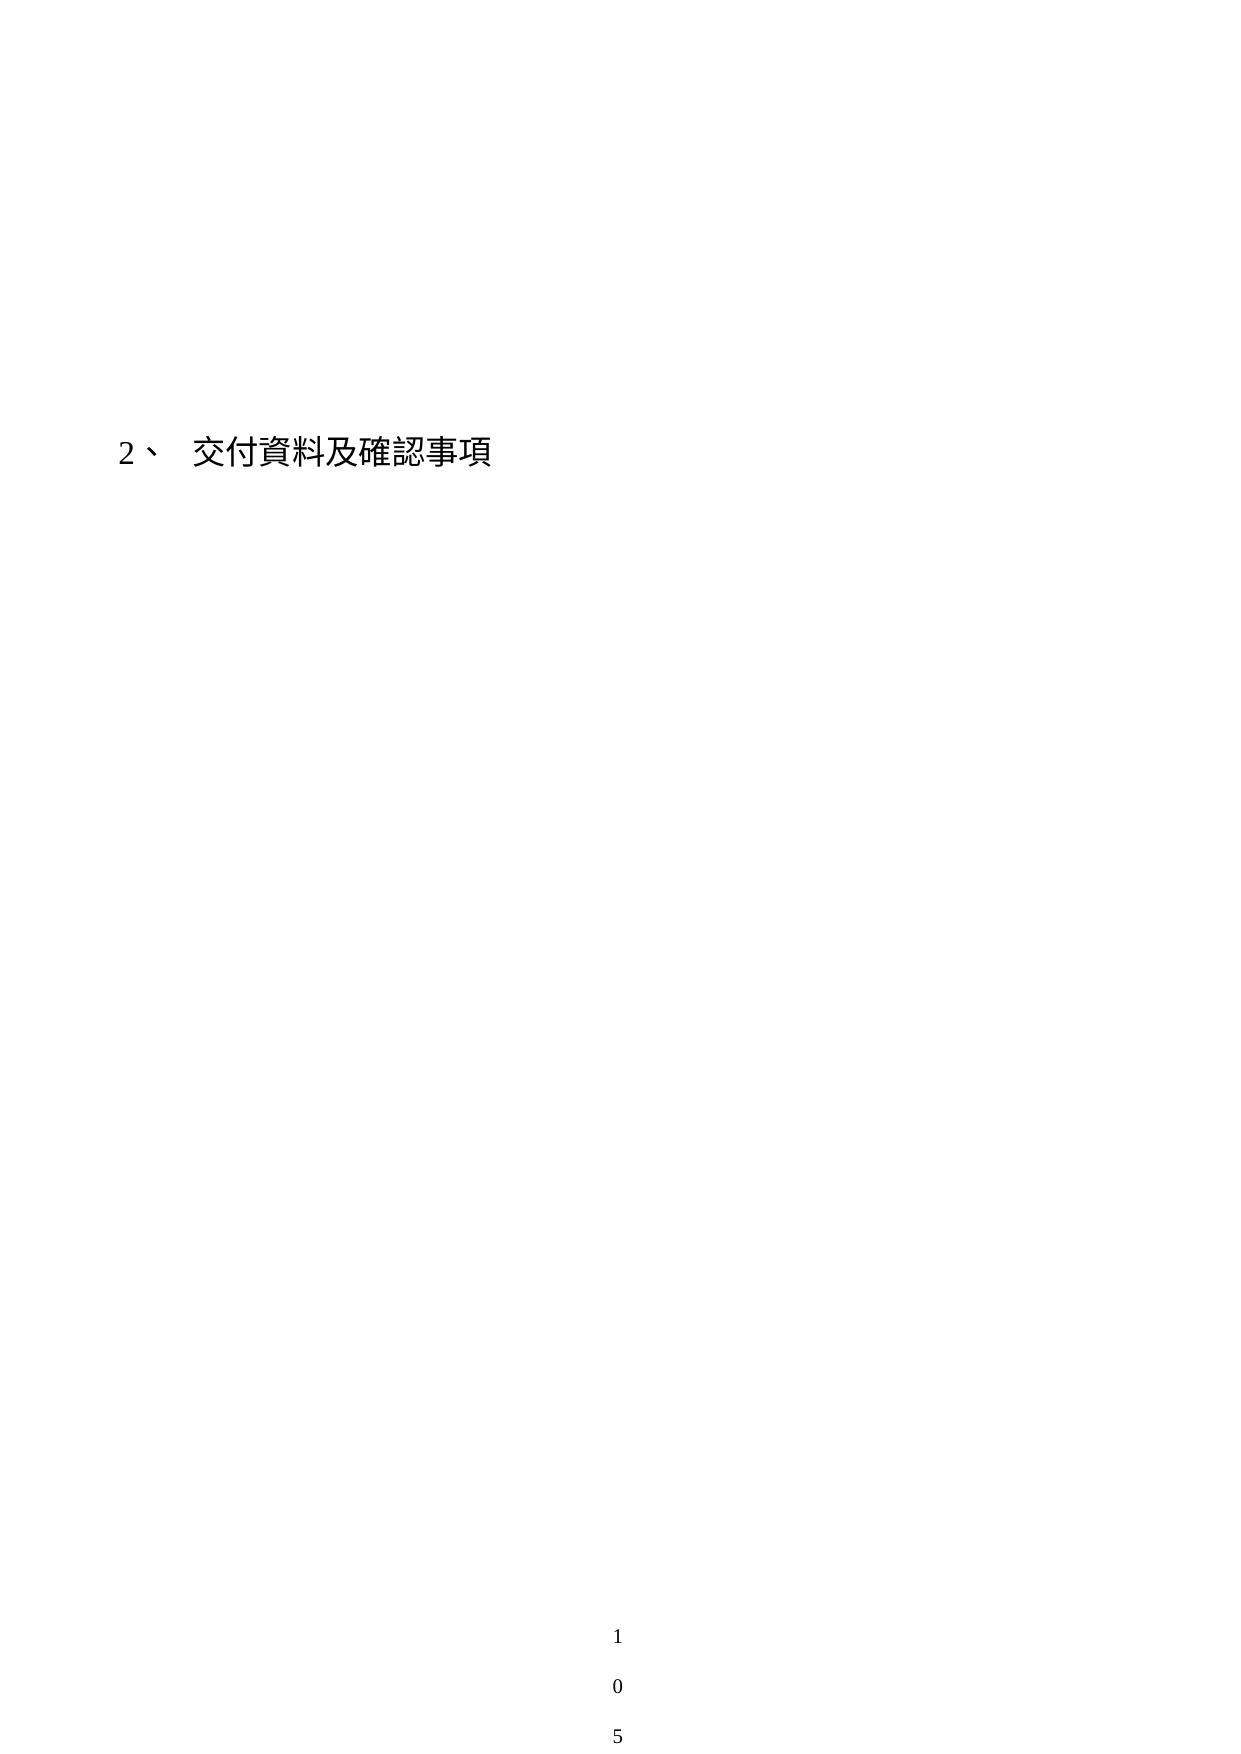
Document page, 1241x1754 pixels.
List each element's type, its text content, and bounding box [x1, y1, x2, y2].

list 交付資料及確認事項 [118, 408, 1122, 471]
